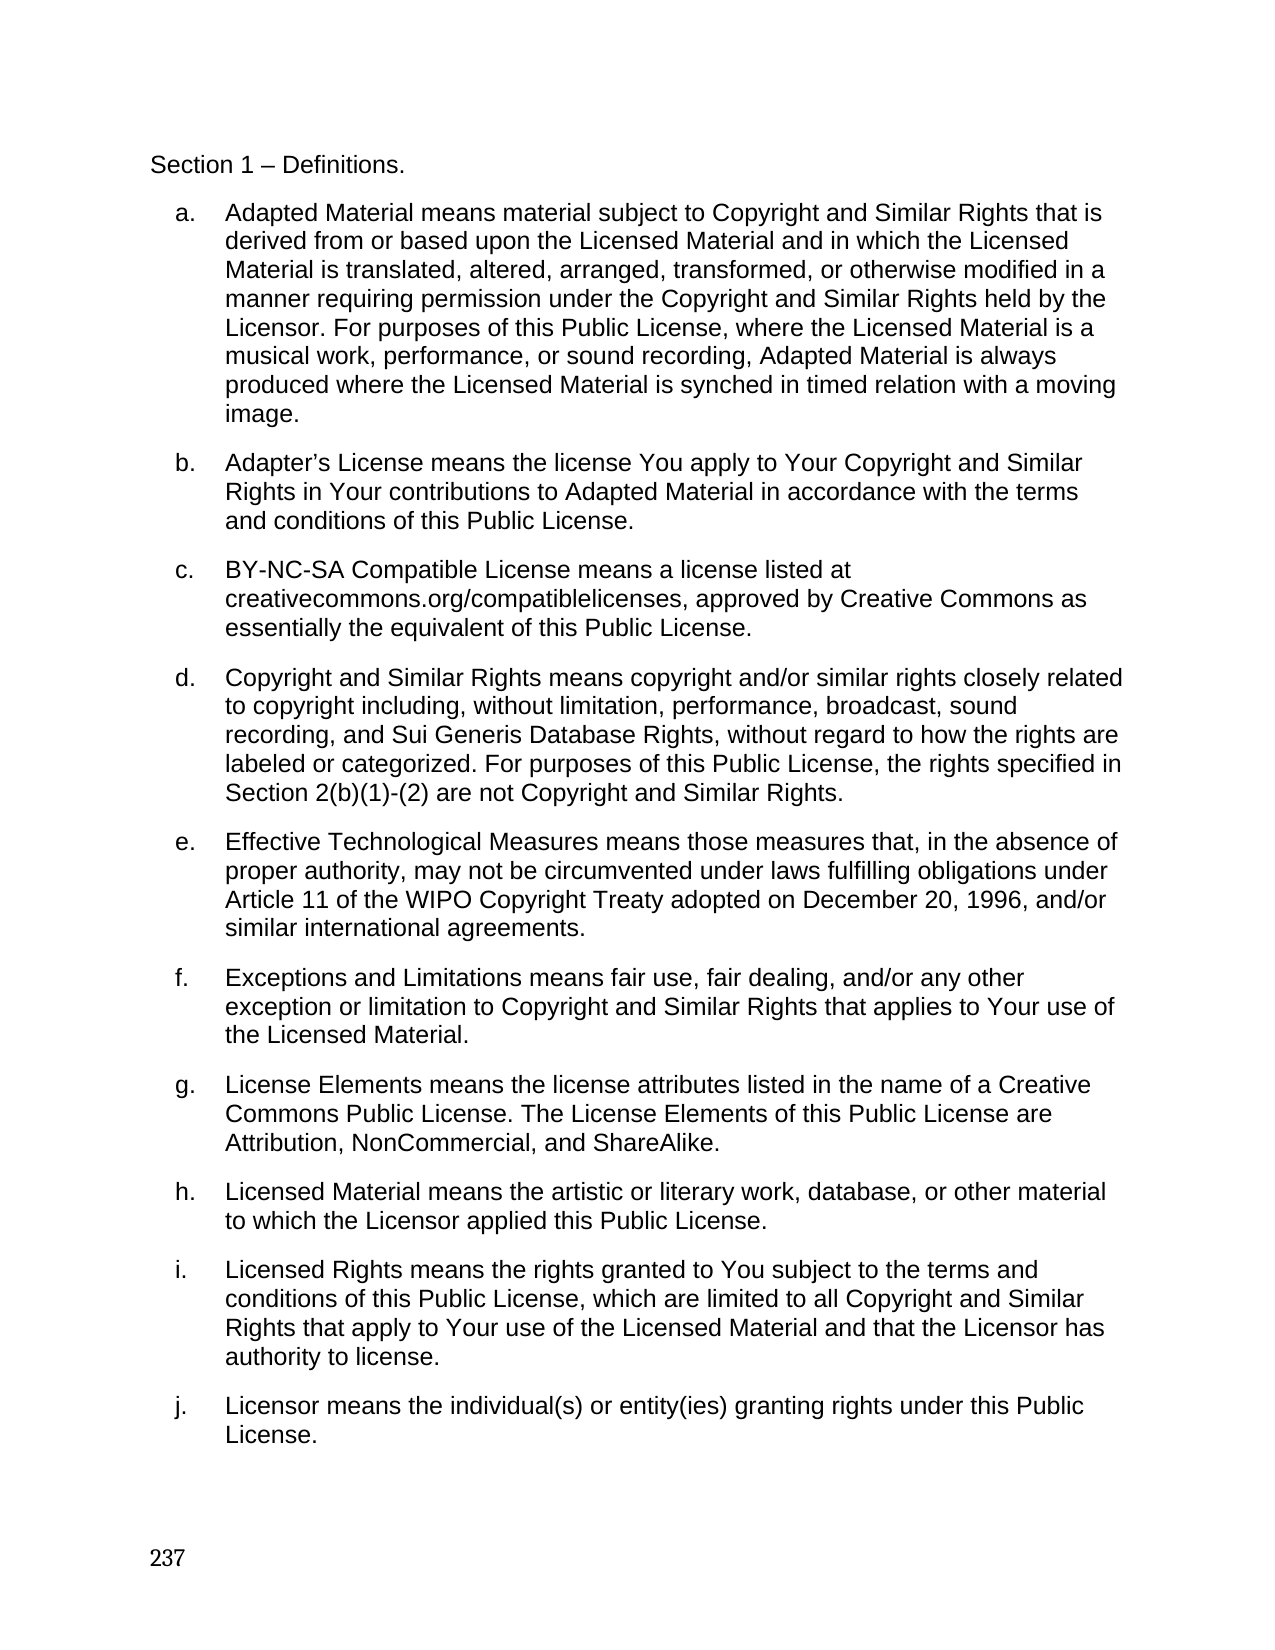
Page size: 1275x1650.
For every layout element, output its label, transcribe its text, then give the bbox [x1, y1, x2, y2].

list Adapted Material means material subject to Copyright and Similar Rights that is derived from or based upon the Licensed Material and in which the Licensed Material is translated, altered, arranged, transformed, or otherwise modified in a manner requiring permission under the Copyright and Similar Rights held by the Licensor. For purposes of this Public License, where the Licensed Material is a musical work, performance, or sound recording, Adapted Material is always produced where the Licensed Material is synched in timed relation with a moving image. [175, 197, 1125, 427]
text Section 1 – Definitions. [150, 150, 1125, 179]
list Adapter’s License means the license You apply to Your Copyright and Similar Rights in Your contributions to Adapted Material in accordance with the terms and conditions of this Public License. [175, 448, 1125, 534]
list Effective Technological Measures means those measures that, in the absence of proper authority, may not be circumvented under laws fulfilling obligations under Article 11 of the WIPO Copyright Treaty adopted on December 20, 1996, and/or similar international agreements. [175, 827, 1125, 942]
list Exceptions and Limitations means fair use, fair dealing, and/or any other exception or limitation to Copyright and Similar Rights that applies to Your use of the Licensed Material. [175, 963, 1125, 1049]
list Licensed Rights means the rights granted to You subject to the terms and conditions of this Public License, which are limited to all Copyright and Similar Rights that apply to Your use of the Licensed Material and that the Licensor has authority to license. [175, 1255, 1125, 1370]
list Licensor means the individual(s) or entity(ies) granting rights under this Public License. [175, 1391, 1125, 1449]
list Licensed Material means the artistic or literary work, database, or other material to which the Licensor applied this Public License. [175, 1177, 1125, 1234]
list Copyright and Similar Rights means copyright and/or similar rights closely related to copyright including, without limitation, performance, broadcast, sound recording, and Sui Generis Database Rights, without regard to how the rights are labeled or categorized. For purposes of this Public License, the rights specified in Section 2(b)(1)-(2) are not Copyright and Similar Rights. [175, 662, 1125, 806]
list License Elements means the license attributes listed in the name of a Creative Commons Public License. The License Elements of this Public License are Attribution, NonCommercial, and ShareAlike. [175, 1070, 1125, 1156]
list BY-NC-SA Compatible License means a license listed at creativecommons.org/compatiblelicenses, approved by Creative Commons as essentially the equivalent of this Public License. [175, 555, 1125, 642]
